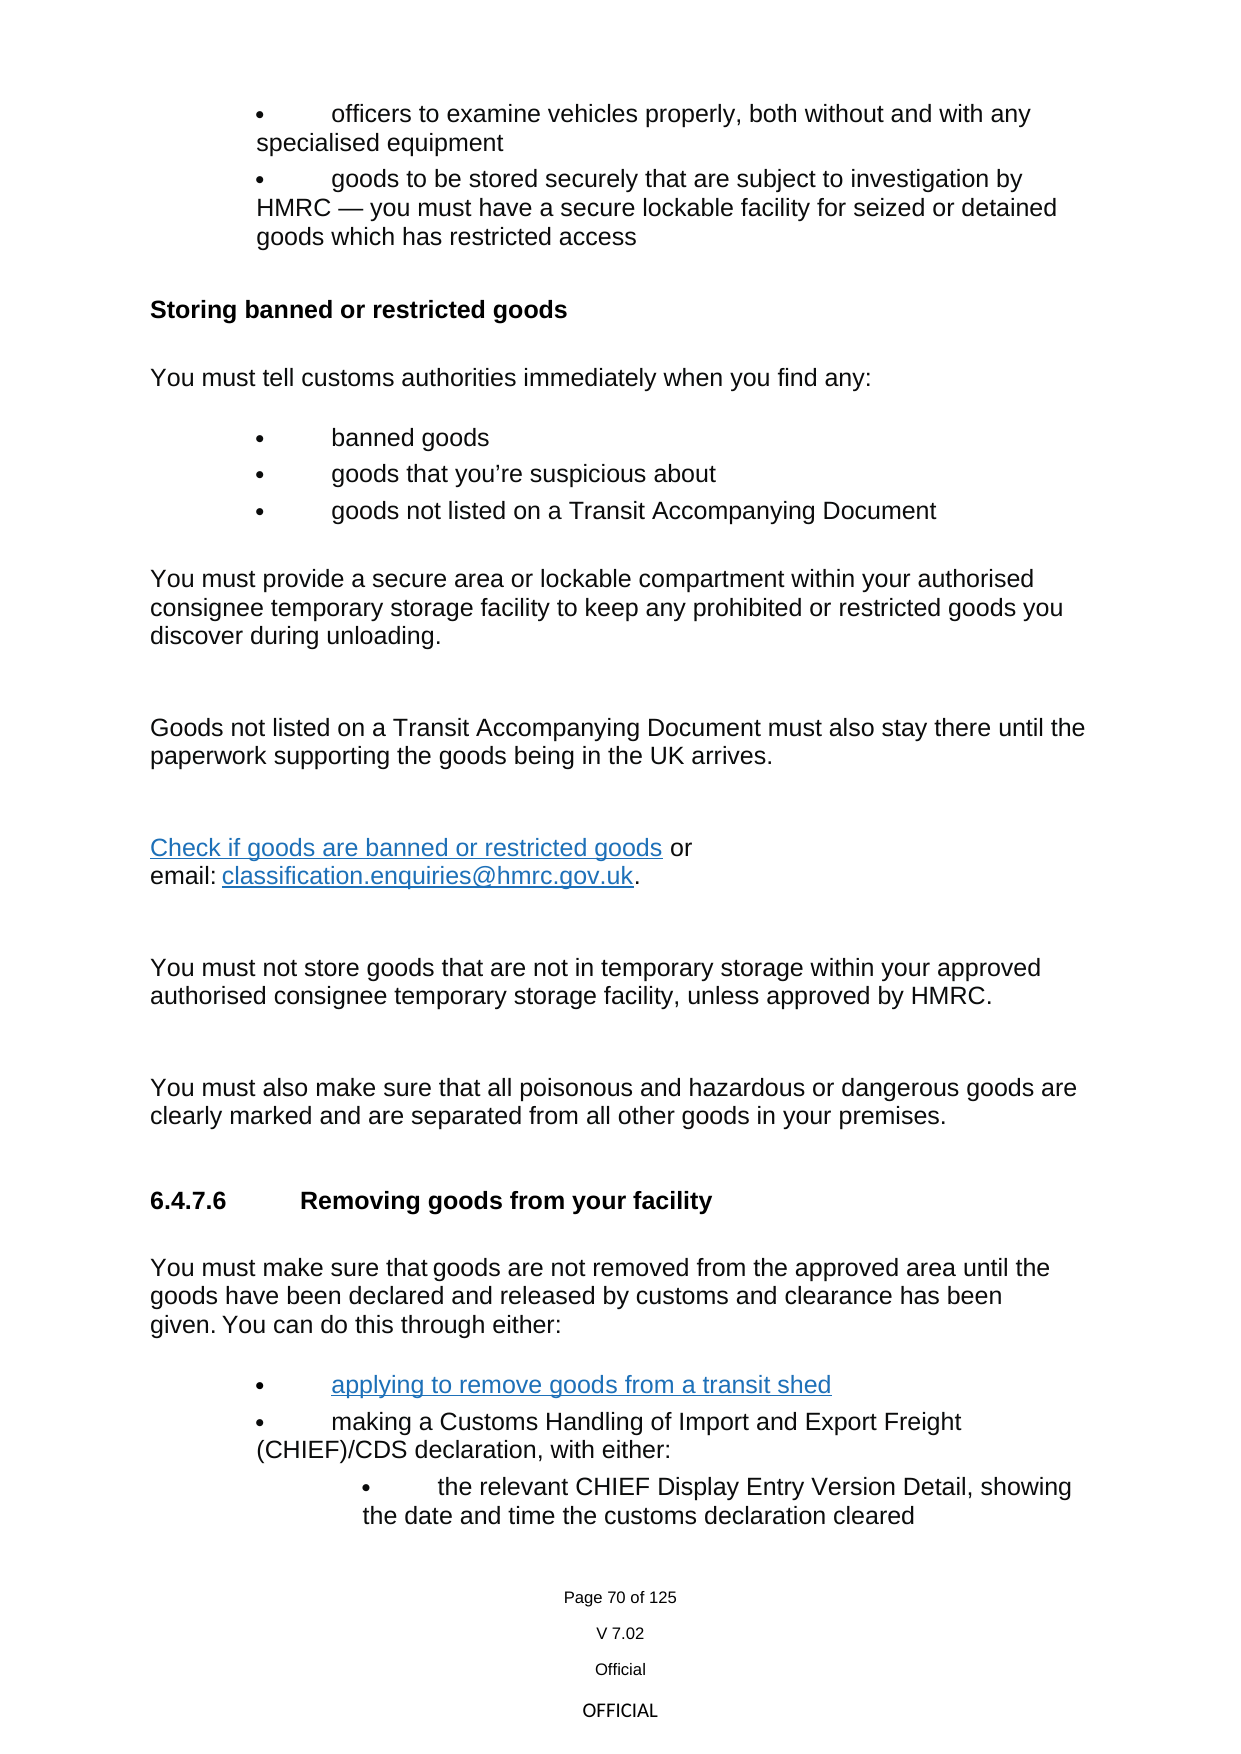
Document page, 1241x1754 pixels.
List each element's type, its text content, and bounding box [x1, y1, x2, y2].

list officers to examine vehicles properly, both without and with any specialised equipment [256, 99, 1090, 157]
text Goods not listed on a Transit Accompanying Document must also stay there until the paperwork supporting the goods being in the UK arrives. [150, 712, 1090, 770]
list goods to be stored securely that are subject to investigation by HMRC — you must have a secure lockable facility for seized or detained goods which has restricted access [256, 164, 1090, 251]
text You must tell customs authorities immediately when you find any: [150, 363, 1090, 392]
list goods that you’re suspicious about [256, 459, 1090, 488]
text You must also make sure that all poisonous and hazardous or dangerous goods are clearly marked and are separated from all other goods in your premises. [150, 1072, 1090, 1130]
list applying to remove goods from a transit shed [256, 1370, 1090, 1399]
text You must make sure that goods are not removed from the approved area until the goods have been declared and released by customs and clearance has been given. You can do this through either: [150, 1252, 1090, 1339]
list banned goods [256, 423, 1090, 452]
list the relevant CHIEF Display Entry Version Detail, showing the date and time the customs declaration cleared [362, 1472, 1090, 1529]
text Check if goods are banned or restricted goods or email: classification.enquiries@hmrc.gov.uk. [150, 832, 1090, 890]
subtitle Removing goods from your facility [150, 1186, 1090, 1215]
text You must provide a secure area or lockable compartment within your authorised consignee temporary storage facility to keep any prohibited or restricted goods you discover during unloading. [150, 564, 1090, 650]
text You must not store goods that are not in temporary storage within your approved authorised consignee temporary storage facility, unless approved by HMRC. [150, 952, 1090, 1010]
list making a Customs Handling of Import and Export Freight (CHIEF)/CDS declaration, with either: [256, 1407, 1090, 1464]
text Storing banned or restricted goods [150, 295, 1090, 324]
list goods not listed on a Transit Accompanying Document [256, 496, 1090, 525]
